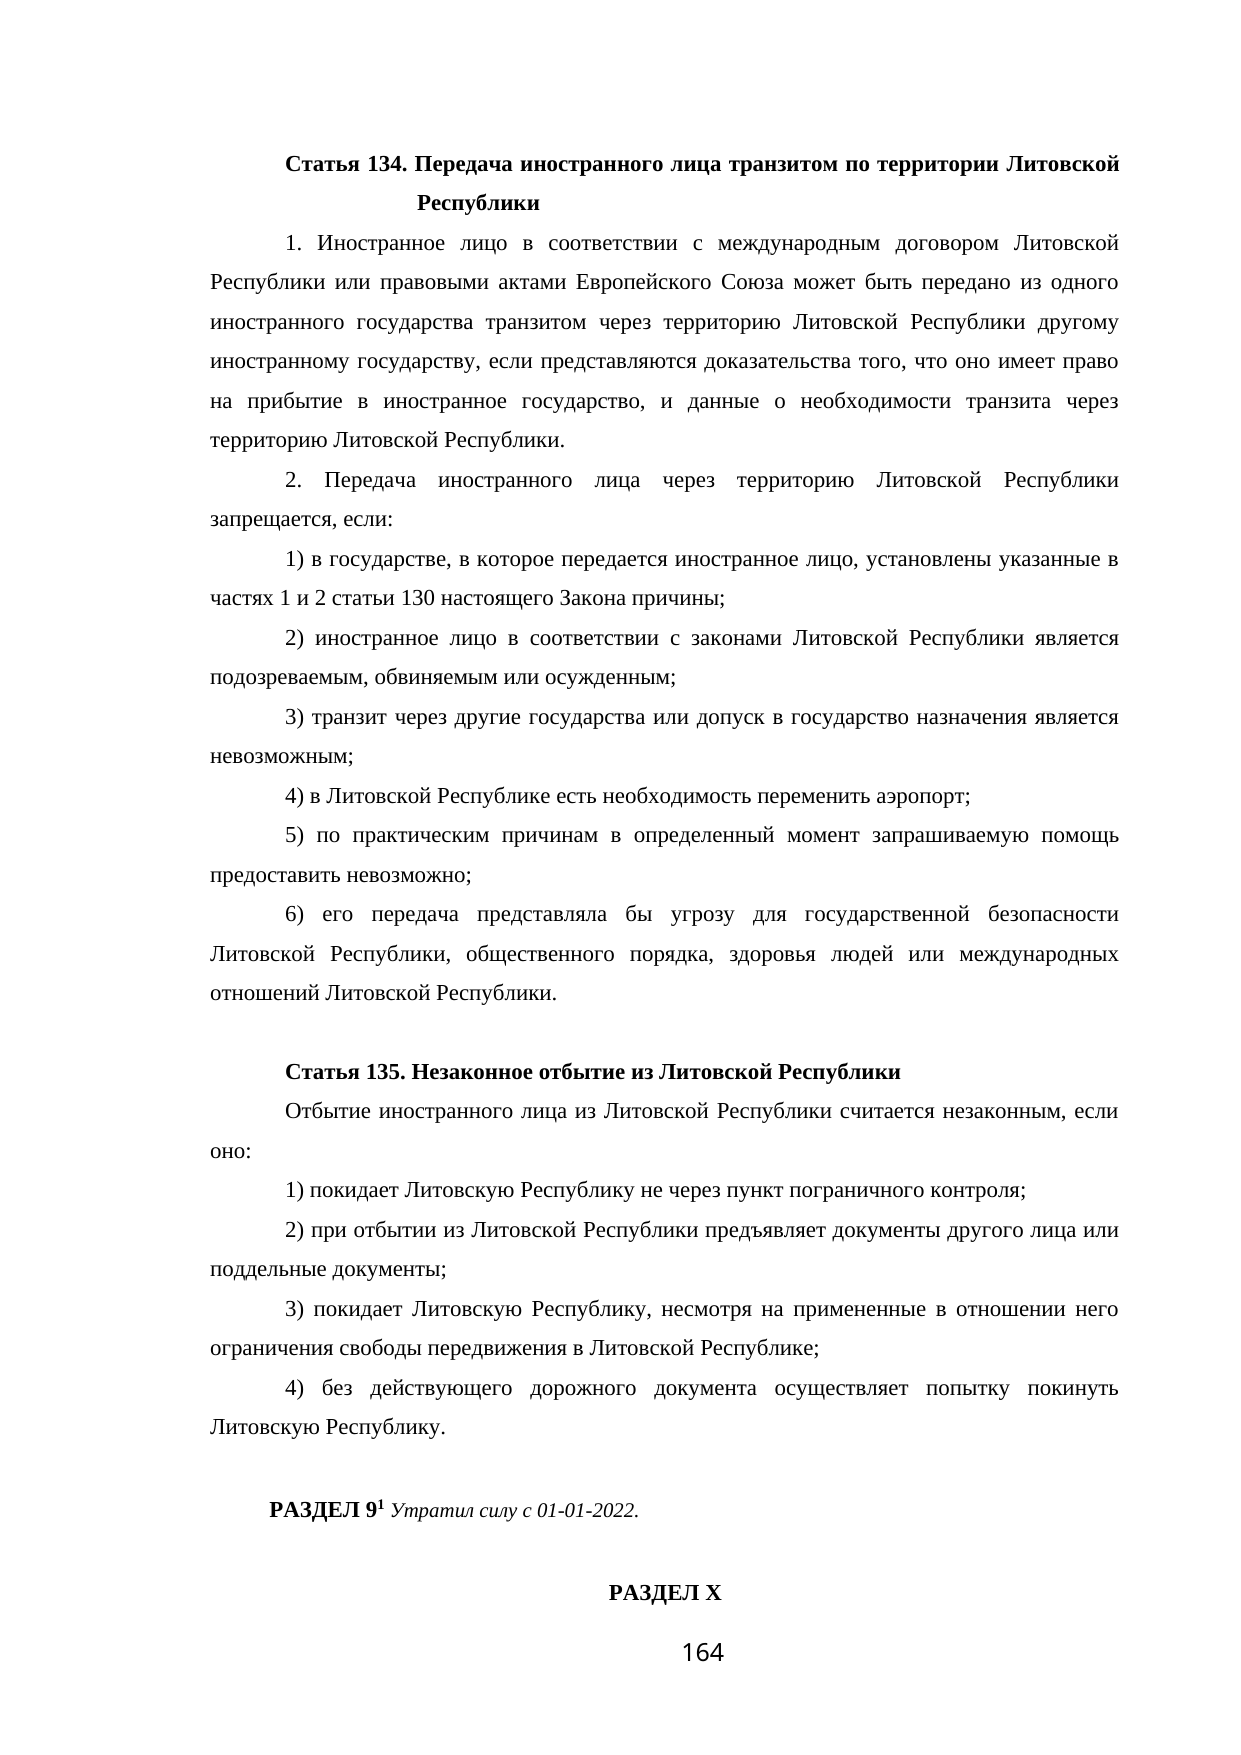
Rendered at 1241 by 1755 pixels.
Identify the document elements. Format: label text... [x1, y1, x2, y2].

text РАЗДЕЛ 91 Утратил силу с 01-01-2022. [210, 1496, 1120, 1522]
text РАЗДЕЛ Х [210, 1578, 1120, 1605]
text 3) транзит через другие государства или допуск в государство назначения является невозможным; [210, 703, 1120, 768]
text 1) покидает Литовскую Республику не через пункт пограничного контроля; [210, 1176, 1120, 1203]
text 5) по практическим причинам в определенный момент запрашиваемую помощь предоставить невозможно; [210, 821, 1120, 887]
text 3) покидает Литовскую Республику, несмотря на примененные в отношении него ограничения свободы передвижения в Литовской Республике; [210, 1295, 1120, 1361]
text 2. Передача иностранного лица через территорию Литовской Республики запрещается, если: [210, 466, 1120, 532]
text 6) его передача представляла бы угрозу для государственной безопасности Литовской Республики, общественного порядка, здоровья людей или международных отношений Литовской Республики. [210, 900, 1120, 1005]
text 4) в Литовской Республике есть необходимость переменить аэропорт; [210, 782, 1120, 808]
text Статья 135. Незаконное отбытие из Литовской Республики [210, 1058, 1120, 1084]
text 1. Иностранное лицо в соответствии с международным договором Литовской Республики или правовыми актами Европейского Союза может быть передано из одного иностранного государства транзитом через территорию Литовской Республики другому иностранному государству, если представляются доказательства того, что оно имеет право на прибытие в иностранное государство, и данные о необходимости транзита через территорию Литовской Республики. [210, 229, 1120, 453]
text 1) в государстве, в которое передается иностранное лицо, установлены указанные в частях 1 и 2 статьи 130 настоящего Закона причины; [210, 545, 1120, 611]
text 2) иностранное лицо в соответствии с законами Литовской Республики является подозреваемым, обвиняемым или осужденным; [210, 624, 1120, 689]
text 2) при отбытии из Литовской Республики предъявляет документы другого лица или поддельные документы; [210, 1216, 1120, 1282]
text Статья 134. Передача иностранного лица транзитом по территории Литовской Республики [285, 150, 1120, 216]
text Отбытие иностранного лица из Литовской Республики считается незаконным, если оно: [210, 1097, 1120, 1163]
text 4) без действующего дорожного документа осуществляет попытку покинуть Литовскую Республику. [210, 1374, 1120, 1440]
